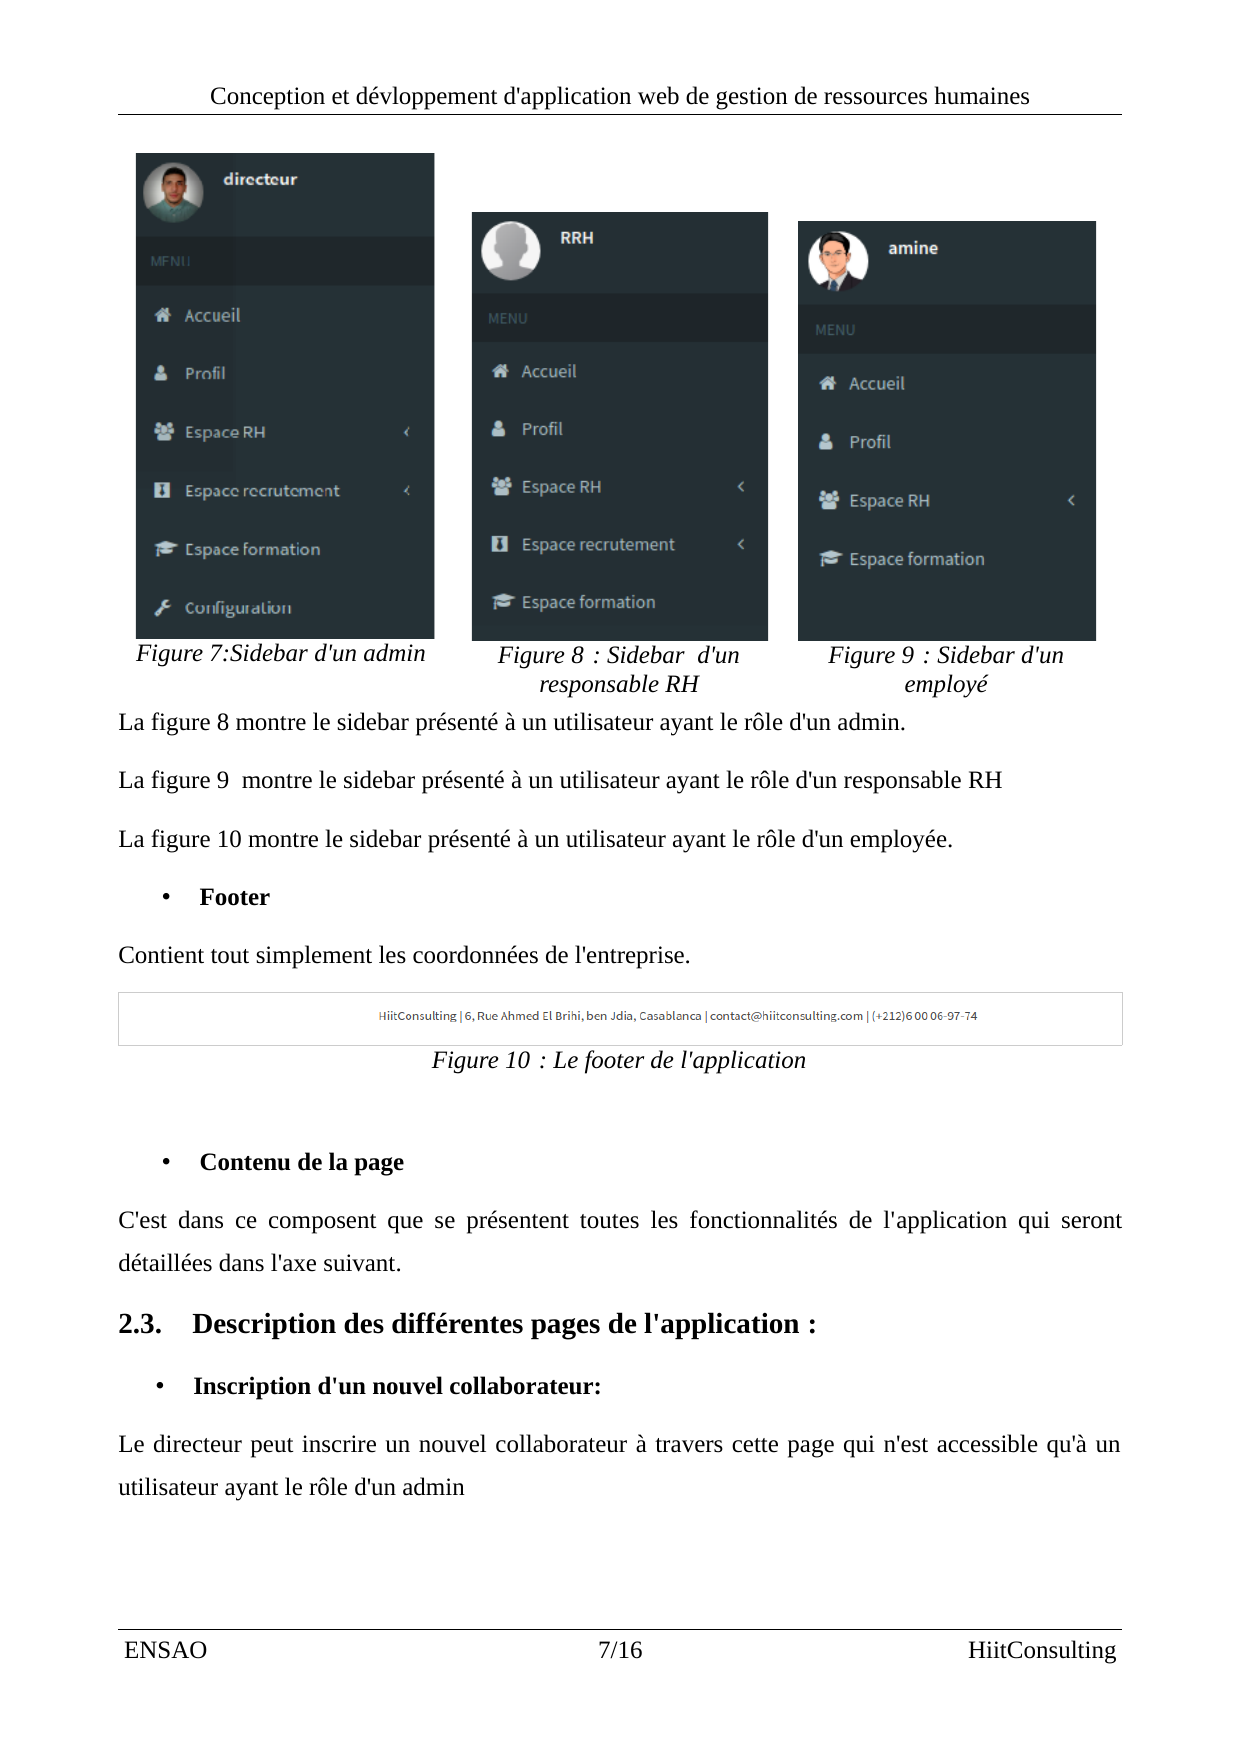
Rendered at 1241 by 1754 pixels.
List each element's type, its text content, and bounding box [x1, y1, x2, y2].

list Contenu de la page [162, 1147, 1122, 1175]
text Contient tout simplement les coordonnées de l'entreprise. [118, 940, 1122, 969]
picture [121, 995, 1119, 1043]
text 2.3. Description des différentes pages de l'application : [118, 1306, 1122, 1339]
picture [471, 212, 769, 641]
text La figure 8 montre le sidebar présenté à un utilisateur ayant le rôle d'un admin. [118, 707, 1122, 736]
text La figure 10 montre le sidebar présenté à un utilisateur ayant le rôle d'un employée. [118, 824, 1122, 852]
list Inscription d'un nouvel collaborateur: [156, 1371, 1122, 1400]
table_header [788, 144, 1122, 701]
table_header [118, 144, 453, 701]
text Figure 10 : Le footer de l'application [118, 1046, 1122, 1074]
text La figure 9 montre le sidebar présenté à un utilisateur ayant le rôle d'un responsable RH [118, 766, 1122, 794]
picture [798, 221, 1097, 641]
picture [135, 153, 435, 639]
table_header [472, 641, 768, 698]
table_header [453, 144, 787, 701]
text C'est dans ce composent que se présentent toutes les fonctionnalités de l'application qui seront détaillées dans l'axe suivant. [118, 1205, 1122, 1277]
text [119, 993, 1122, 1045]
list Footer [162, 882, 1122, 911]
table_header [798, 641, 1096, 698]
text Le directeur peut inscrire un nouvel collaborateur à travers cette page qui n'est accessible qu'à un utilisateur ayant le rôle d'un admin [118, 1429, 1122, 1501]
